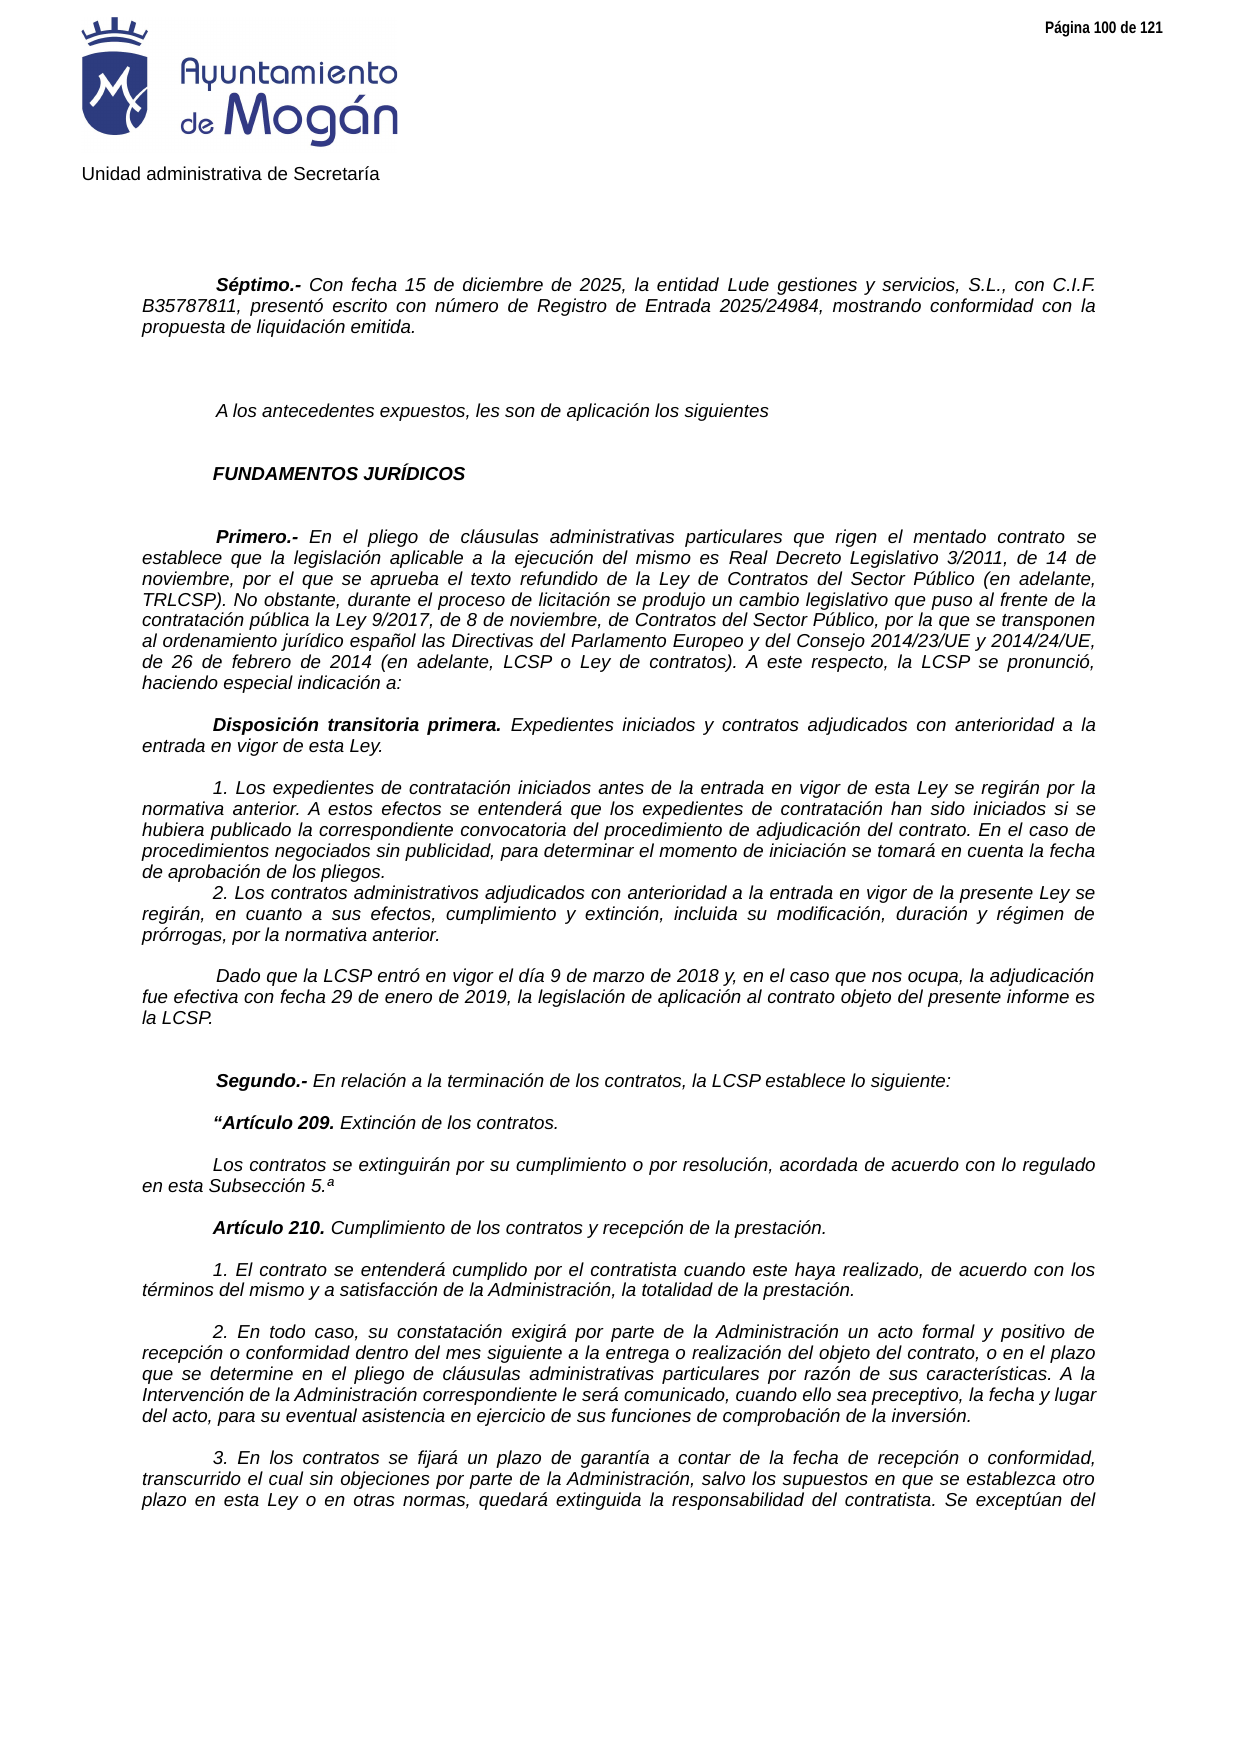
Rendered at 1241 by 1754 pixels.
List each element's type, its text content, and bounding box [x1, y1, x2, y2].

text Primero.- En el pliego de cláusulas administrativas particulares que rigen el mentado contrato se establece que la legislación aplicable a la ejecución del mismo es Real Decreto Legislativo 3/2011, de 14 de noviembre, por el que se aprueba el texto refundido de la Ley de Contratos del Sector Público (en adelante, TRLCSP). No obstante, durante el proceso de licitación se produjo un cambio legislativo que puso al frente de la contratación pública la Ley 9/2017, de 8 de noviembre, de Contratos del Sector Público, por la que se transponen al ordenamiento jurídico español las Directivas del Parlamento Europeo y del Consejo 2014/23/UE y 2014/24/UE, de 26 de febrero de 2014 (en adelante, LCSP o Ley de contratos). A este respecto, la LCSP se pronunció, haciendo especial indicación a: [142, 526, 1098, 694]
text Artículo 210. Cumplimiento de los contratos y recepción de la prestación. [142, 1217, 1098, 1238]
text “Artículo 209. Extinción de los contratos. [142, 1112, 1098, 1133]
text Dado que la LCSP entró en vigor el día 9 de marzo de 2018 y, en el caso que nos ocupa, la adjudicación fue efectiva con fecha 29 de enero de 2019, la legislación de aplicación al contrato objeto del presente informe es la LCSP. [142, 966, 1098, 1029]
text Los contratos se extinguirán por su cumplimiento o por resolución, acordada de acuerdo con lo regulado en esta Subsección 5.ª [142, 1154, 1098, 1196]
text Séptimo.- Con fecha 15 de diciembre de 2025, la entidad Lude gestiones y servicios, S.L., con C.I.F. B35787811, presentó escrito con número de Registro de Entrada 2025/24984, mostrando conformidad con la propuesta de liquidación emitida. [142, 275, 1098, 338]
text 2. En todo caso, su constatación exigirá por parte de la Administración un acto formal y positivo de recepción o conformidad dentro del mes siguiente a la entrega o realización del objeto del contrato, o en el plazo que se determine en el pliego de cláusulas administrativas particulares por razón de sus características. A la Intervención de la Administración correspondiente le será comunicado, cuando ello sea preceptivo, la fecha y lugar del acto, para su eventual asistencia en ejercicio de sus funciones de comprobación de la inversión. [142, 1322, 1098, 1426]
text 3. En los contratos se fijará un plazo de garantía a contar de la fecha de recepción o conformidad, transcurrido el cual sin objeciones por parte de la Administración, salvo los supuestos en que se establezca otro plazo en esta Ley o en otras normas, quedará extinguida la responsabilidad del contratista. Se exceptúan del [142, 1447, 1098, 1510]
text Disposición transitoria primera. Expedientes iniciados y contratos adjudicados con anterioridad a la entrada en vigor de esta Ley. [142, 714, 1098, 756]
text 1. El contrato se entenderá cumplido por el contratista cuando este haya realizado, de acuerdo con los términos del mismo y a satisfacción de la Administración, la totalidad de la prestación. [142, 1259, 1098, 1301]
text Segundo.- En relación a la terminación de los contratos, la LCSP establece lo siguiente: [142, 1071, 1098, 1091]
text 2. Los contratos administrativos adjudicados con anterioridad a la entrada en vigor de la presente Ley se regirán, en cuanto a sus efectos, cumplimiento y extinción, incluida su modificación, duración y régimen de prórrogas, por la normativa anterior. [142, 882, 1098, 945]
picture [81, 17, 398, 153]
text FUNDAMENTOS JURÍDICOS [142, 463, 1098, 484]
text 1. Los expedientes de contratación iniciados antes de la entrada en vigor de esta Ley se regirán por la normativa anterior. A estos efectos se entenderá que los expedientes de contratación han sido iniciados si se hubiera publicado la correspondiente convocatoria del procedimiento de adjudicación del contrato. En el caso de procedimientos negociados sin publicidad, para determinar el momento de iniciación se tomará en cuenta la fecha de aprobación de los pliegos. [142, 777, 1098, 882]
text A los antecedentes expuestos, les son de aplicación los siguientes [142, 401, 1098, 421]
